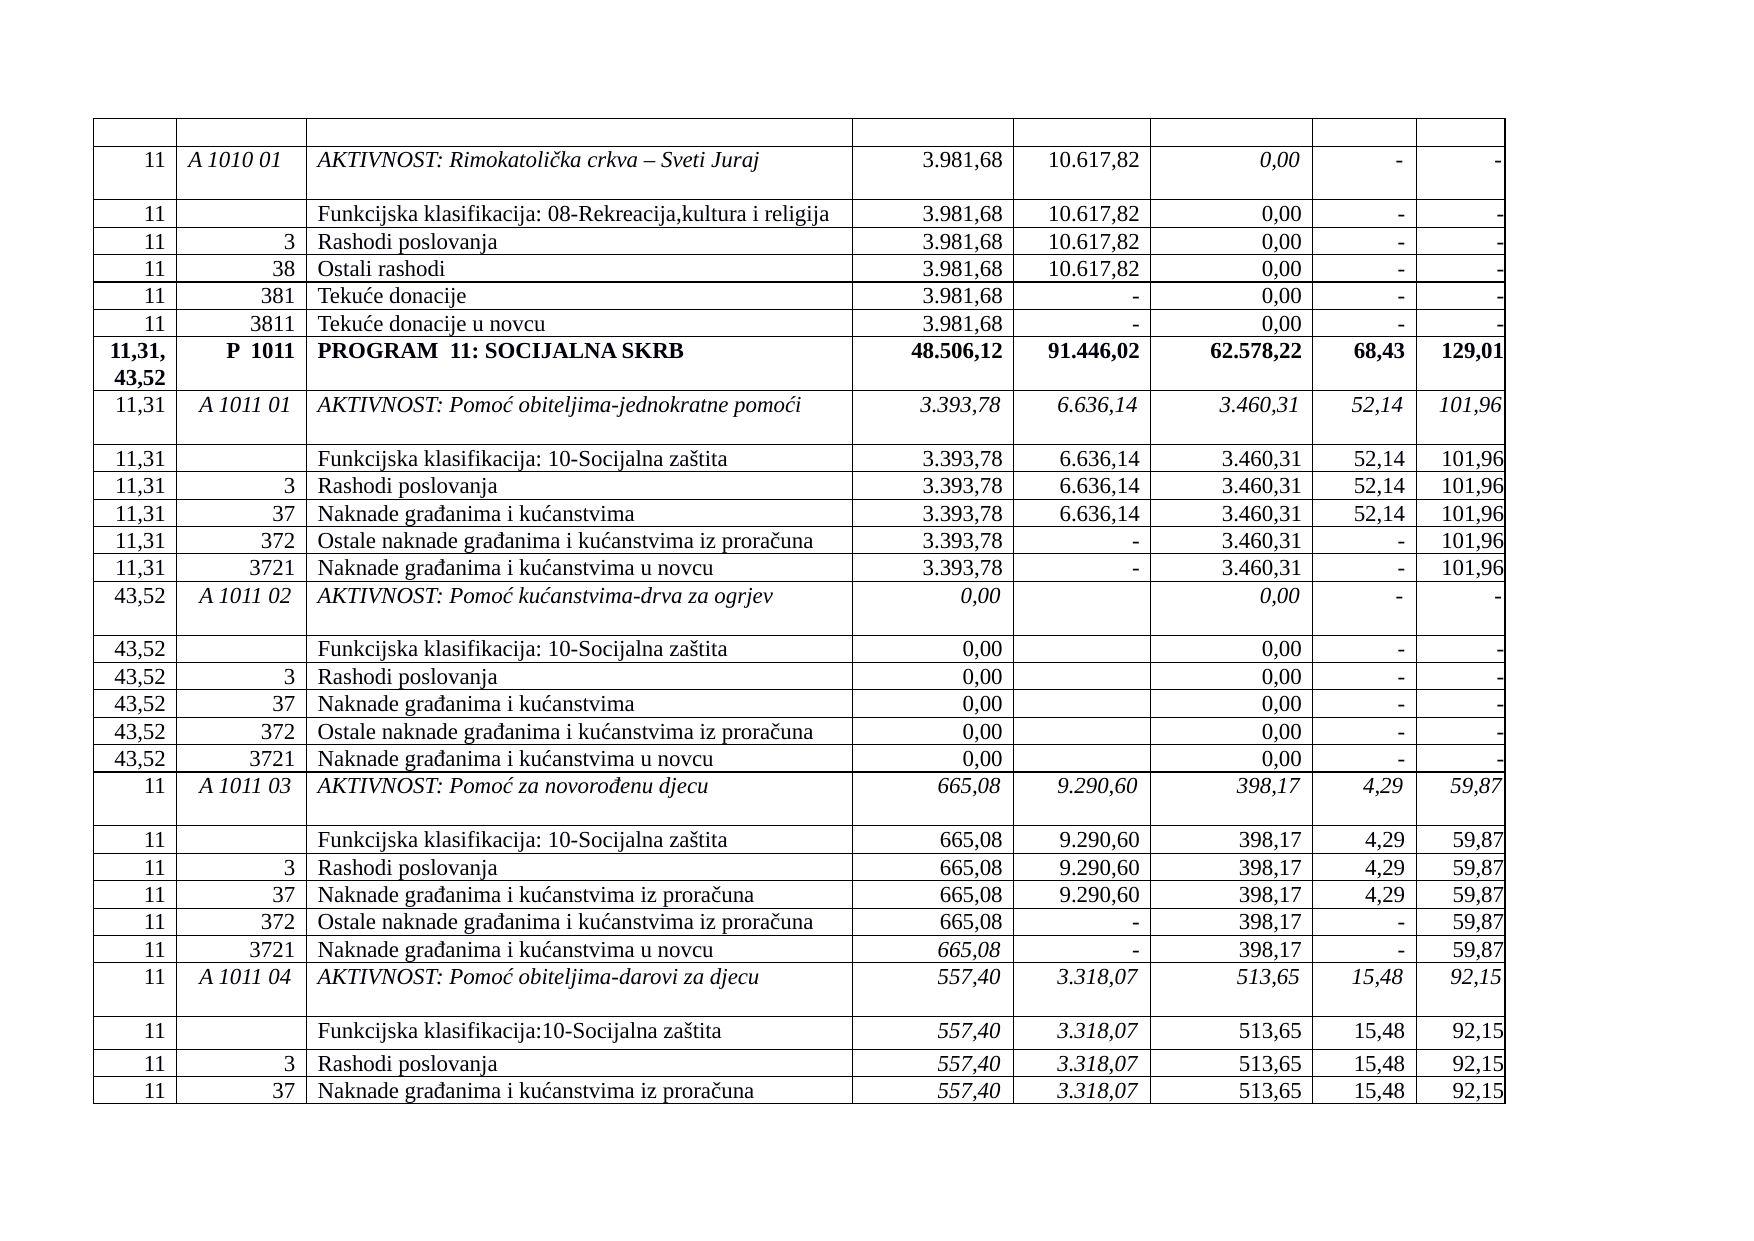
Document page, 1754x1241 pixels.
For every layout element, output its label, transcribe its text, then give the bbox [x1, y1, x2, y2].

table_cell A 1011 04 [177, 963, 306, 1016]
table_cell 10.617,82 [1014, 200, 1150, 227]
table_cell 101,96 [1417, 500, 1504, 526]
table_cell 3 [177, 1050, 306, 1076]
table_cell P 1011 [177, 337, 306, 390]
table_cell 9.290,60 [1014, 854, 1150, 880]
table_cell 4,29 [1313, 854, 1416, 880]
table_cell - [1014, 554, 1150, 581]
table_cell - [1014, 527, 1150, 553]
table_cell 43,52 [94, 690, 176, 717]
table_cell AKTIVNOST: Pomoć obiteljima-darovi za djecu [307, 963, 852, 1016]
table_cell Rashodi poslovanja [307, 228, 852, 254]
table_cell - [1417, 582, 1504, 634]
table_cell 48.506,12 [853, 337, 1013, 390]
table_cell - [1313, 582, 1416, 634]
table_cell - [1313, 554, 1416, 581]
table_cell [1014, 663, 1150, 689]
table_cell 557,40 [853, 1017, 1013, 1048]
table_cell 0,00 [1151, 745, 1312, 771]
table_cell 10.617,82 [1014, 147, 1150, 199]
table_cell - [1417, 310, 1504, 336]
table_cell 3.460,31 [1151, 472, 1312, 498]
table_cell - [1417, 718, 1504, 744]
table_cell [1014, 636, 1150, 662]
table_cell 68,43 [1313, 337, 1416, 390]
table_cell 11,31 [94, 472, 176, 498]
table_cell [1014, 690, 1150, 717]
table_cell Ostale naknade građanima i kućanstvima iz proračuna [307, 527, 852, 553]
table_cell - [1417, 255, 1504, 281]
table_cell [1014, 119, 1150, 146]
table_cell 11,31, 43,52 [94, 337, 176, 390]
table_cell [1151, 119, 1312, 146]
table_cell - [1313, 119, 1416, 146]
table_cell 15,48 [1313, 1050, 1416, 1076]
table_cell - [1313, 745, 1416, 771]
table_cell 3.981,68 [853, 283, 1013, 309]
table_cell Rashodi poslovanja [307, 1050, 852, 1076]
table_cell AKTIVNOST: Pomoć za novorođenu djecu [307, 773, 852, 825]
table_cell - [1417, 636, 1504, 662]
table_cell 3.981,68 [853, 310, 1013, 336]
table_cell 101,96 [1417, 554, 1504, 581]
table_cell 398,17 [1151, 936, 1312, 962]
table_cell 101,96 [1417, 472, 1504, 498]
table_cell 398,17 [1151, 881, 1312, 907]
table_cell Ostale naknade građanima i kućanstvima iz proračuna [307, 718, 852, 744]
table_cell 37 [177, 500, 306, 526]
table_cell Rashodi poslovanja [307, 472, 852, 498]
table_cell 11 [94, 310, 176, 336]
table_cell 6.636,14 [1014, 472, 1150, 498]
table_cell - [1313, 200, 1416, 227]
table_cell 43,52 [94, 745, 176, 771]
table_cell 0,00 [1151, 663, 1312, 689]
table_cell 15,48 [1313, 963, 1416, 1016]
table_cell 0,00 [853, 663, 1013, 689]
table_cell 0,00 [853, 718, 1013, 744]
table_cell 0,00 [1151, 255, 1312, 281]
table_cell 665,08 [853, 826, 1013, 853]
table_cell 52,14 [1313, 500, 1416, 526]
table_cell 91.446,02 [1014, 337, 1150, 390]
table_cell 381 [177, 283, 306, 309]
table_cell 3721 [177, 554, 306, 581]
table_cell 665,08 [853, 881, 1013, 907]
table_cell 43,52 [94, 663, 176, 689]
table_cell Ostale naknade građanima i kućanstvima iz proračuna [307, 909, 852, 935]
table_cell 11 [94, 773, 176, 825]
table_cell - [1014, 283, 1150, 309]
table_cell 59,87 [1417, 826, 1504, 853]
table_cell [1014, 745, 1150, 771]
table_cell 557,40 [853, 1050, 1013, 1076]
table_cell 0,00 [1151, 582, 1312, 634]
table_cell - [1313, 690, 1416, 717]
table_cell 3 [177, 854, 306, 880]
table_cell Ostali rashodi [307, 255, 852, 281]
table_cell Naknade građanima i kućanstvima u novcu [307, 936, 852, 962]
table_cell 665,08 [853, 909, 1013, 935]
table_cell 37 [177, 690, 306, 717]
table_cell 59,87 [1417, 854, 1504, 880]
table_cell 4,29 [1313, 773, 1416, 825]
table_cell [177, 445, 306, 471]
table_cell Rashodi poslovanja [307, 663, 852, 689]
table_cell A 1011 01 [177, 391, 306, 444]
table_cell A 1011 02 [177, 582, 306, 634]
table_cell A 1011 03 [177, 773, 306, 825]
table_cell 52,14 [1313, 391, 1416, 444]
table_cell [853, 119, 1013, 146]
table_cell - [1014, 936, 1150, 962]
table_cell 59,87 [1417, 773, 1504, 825]
table_cell 37 [177, 881, 306, 907]
table_cell 9.290,60 [1014, 881, 1150, 907]
table_cell 6.636,14 [1014, 391, 1150, 444]
table_cell - [1417, 200, 1504, 227]
table_cell - [1417, 283, 1504, 309]
table_cell 3.393,78 [853, 500, 1013, 526]
table_cell AKTIVNOST: Pomoć kućanstvima-drva za ogrjev [307, 582, 852, 634]
table_cell 0,00 [853, 745, 1013, 771]
table_cell 15,48 [1313, 1077, 1416, 1103]
table_cell PROGRAM 11: SOCIJALNA SKRB [307, 337, 852, 390]
table_cell 92,15 [1417, 963, 1504, 1016]
table_cell 11 [94, 963, 176, 1016]
table_cell 11 [94, 854, 176, 880]
table_cell [177, 1017, 306, 1048]
table_cell 11,31 [94, 391, 176, 444]
table_cell Rashodi poslovanja [307, 854, 852, 880]
table_cell 59,87 [1417, 881, 1504, 907]
table_cell - [1313, 255, 1416, 281]
table_cell - [1313, 283, 1416, 309]
table_cell [177, 826, 306, 853]
table_cell 11,31 [94, 527, 176, 553]
table_cell 3721 [177, 936, 306, 962]
table_cell 101,96 [1417, 445, 1504, 471]
table_cell 3.981,68 [853, 255, 1013, 281]
table_cell 3.981,68 [853, 200, 1013, 227]
table_cell 665,08 [853, 773, 1013, 825]
table_cell Naknade građanima i kućanstvima [307, 500, 852, 526]
table_cell 4,29 [1313, 881, 1416, 907]
table_cell 11 [94, 826, 176, 853]
table_cell - [1417, 663, 1504, 689]
table_cell Naknade građanima i kućanstvima iz proračuna [307, 1077, 852, 1103]
table_cell - [1417, 690, 1504, 717]
table_cell 372 [177, 527, 306, 553]
table_cell 3.318,07 [1014, 963, 1150, 1016]
table_cell - [1313, 310, 1416, 336]
table_cell 3.393,78 [853, 527, 1013, 553]
table_cell 11 [94, 936, 176, 962]
table_cell - [1014, 310, 1150, 336]
table_cell [177, 200, 306, 227]
table_cell Funkcijska klasifikacija: 10-Socijalna zaštita [307, 636, 852, 662]
table_cell 513,65 [1151, 1050, 1312, 1076]
table_cell 3 [177, 472, 306, 498]
table_cell 92,15 [1417, 1017, 1504, 1048]
table_cell [177, 636, 306, 662]
table_cell 129,01 [1417, 337, 1504, 390]
table_cell - [1014, 909, 1150, 935]
table_cell - [1417, 745, 1504, 771]
table_cell [1014, 718, 1150, 744]
table_cell 3.460,31 [1151, 500, 1312, 526]
table_cell 9.290,60 [1014, 826, 1150, 853]
table_cell Naknade građanima i kućanstvima [307, 690, 852, 717]
table_cell 0,00 [853, 690, 1013, 717]
table_cell 52,14 [1313, 472, 1416, 498]
table_cell Naknade građanima i kućanstvima iz proračuna [307, 881, 852, 907]
table_cell 38 [177, 255, 306, 281]
table_cell 101,96 [1417, 391, 1504, 444]
table_cell - [1313, 718, 1416, 744]
table_cell 3.318,07 [1014, 1050, 1150, 1076]
table_cell 665,08 [853, 936, 1013, 962]
table_cell 3.460,31 [1151, 445, 1312, 471]
table_cell 513,65 [1151, 963, 1312, 1016]
table_cell 43,52 [94, 718, 176, 744]
table_cell 43,52 [94, 636, 176, 662]
table_cell - [1313, 636, 1416, 662]
table_cell 665,08 [853, 854, 1013, 880]
table_cell 11 [94, 1077, 176, 1103]
table_cell 4,29 [1313, 826, 1416, 853]
table_cell [307, 119, 852, 146]
table_cell - [1313, 663, 1416, 689]
table_cell 11 [94, 228, 176, 254]
table_cell [94, 119, 176, 146]
table_cell 3.318,07 [1014, 1077, 1150, 1103]
table_cell 92,15 [1417, 1050, 1504, 1076]
table_cell 557,40 [853, 1077, 1013, 1103]
table_cell 10.617,82 [1014, 228, 1150, 254]
table_cell 11 [94, 1017, 176, 1048]
table_cell Tekuće donacije [307, 283, 852, 309]
table_cell Funkcijska klasifikacija:10-Socijalna zaštita [307, 1017, 852, 1048]
table_cell 43,52 [94, 582, 176, 634]
table_cell 92,15 [1417, 1077, 1504, 1103]
table_cell 0,00 [1151, 200, 1312, 227]
table_cell 0,00 [1151, 228, 1312, 254]
table_cell 9.290,60 [1014, 773, 1150, 825]
table_cell 0,00 [1151, 718, 1312, 744]
table_cell - [1313, 936, 1416, 962]
table_cell 3721 [177, 745, 306, 771]
table_cell [177, 119, 306, 146]
table_cell 11,31 [94, 445, 176, 471]
table_cell 11,31 [94, 554, 176, 581]
table_cell 372 [177, 718, 306, 744]
table_cell 3811 [177, 310, 306, 336]
table_cell 3.393,78 [853, 472, 1013, 498]
table_cell 0,00 [853, 582, 1013, 634]
table_cell Funkcijska klasifikacija: 10-Socijalna zaštita [307, 826, 852, 853]
table_cell - [1417, 147, 1504, 199]
table_cell 3 [177, 228, 306, 254]
table_cell 11 [94, 1050, 176, 1076]
table_cell 3.460,31 [1151, 527, 1312, 553]
table_cell 52,14 [1313, 445, 1416, 471]
table_cell 398,17 [1151, 826, 1312, 853]
table_cell 372 [177, 909, 306, 935]
table_cell Tekuće donacije u novcu [307, 310, 852, 336]
table_cell AKTIVNOST: Rimokatolička crkva – Sveti Juraj [307, 147, 852, 199]
table_cell 15,48 [1313, 1017, 1416, 1048]
table_cell AKTIVNOST: Pomoć obiteljima-jednokratne pomoći [307, 391, 852, 444]
table_cell 0,00 [1151, 690, 1312, 717]
table_cell 0,00 [1151, 310, 1312, 336]
table_cell 11 [94, 881, 176, 907]
table_cell 62.578,22 [1151, 337, 1312, 390]
table_cell - [1313, 527, 1416, 553]
table_cell 398,17 [1151, 773, 1312, 825]
table_cell Funkcijska klasifikacija: 10-Socijalna zaštita [307, 445, 852, 471]
table_cell 6.636,14 [1014, 500, 1150, 526]
table_cell 3 [177, 663, 306, 689]
table_cell 11,31 [94, 500, 176, 526]
table_cell - [1313, 909, 1416, 935]
table_cell 3.460,31 [1151, 391, 1312, 444]
table_cell Funkcijska klasifikacija: 08-Rekreacija,kultura i religija [307, 200, 852, 227]
table_cell Naknade građanima i kućanstvima u novcu [307, 745, 852, 771]
table_cell 0,00 [1151, 283, 1312, 309]
table_cell 3.393,78 [853, 445, 1013, 471]
table_cell 513,65 [1151, 1077, 1312, 1103]
table_cell 3.460,31 [1151, 554, 1312, 581]
table_cell 398,17 [1151, 909, 1312, 935]
table_cell 398,17 [1151, 854, 1312, 880]
table_cell [1014, 582, 1150, 634]
table_cell 3.393,78 [853, 391, 1013, 444]
table_cell 11 [94, 283, 176, 309]
table_cell 11 [94, 200, 176, 227]
table_cell 59,87 [1417, 909, 1504, 935]
table_cell 11 [94, 147, 176, 199]
table_cell Naknade građanima i kućanstvima u novcu [307, 554, 852, 581]
table_cell 3.393,78 [853, 554, 1013, 581]
table_cell 10.617,82 [1014, 255, 1150, 281]
table_cell 11 [94, 255, 176, 281]
table_cell 3.981,68 [853, 228, 1013, 254]
table_cell 11 [94, 909, 176, 935]
table_cell - [1313, 228, 1416, 254]
table_cell 557,40 [853, 963, 1013, 1016]
table_cell - [1417, 228, 1504, 254]
table_cell 59,87 [1417, 936, 1504, 962]
table_cell 101,96 [1417, 527, 1504, 553]
table_cell 513,65 [1151, 1017, 1312, 1048]
table_cell - [1417, 119, 1504, 146]
table_cell 3.981,68 [853, 147, 1013, 199]
table_cell 37 [177, 1077, 306, 1103]
table_cell 0,00 [1151, 636, 1312, 662]
table_cell 0,00 [853, 636, 1013, 662]
table_cell 6.636,14 [1014, 445, 1150, 471]
table_cell A 1010 01 [177, 147, 306, 199]
table_cell 3.318,07 [1014, 1017, 1150, 1048]
table_cell 0,00 [1151, 147, 1312, 199]
table_cell - [1313, 147, 1416, 199]
